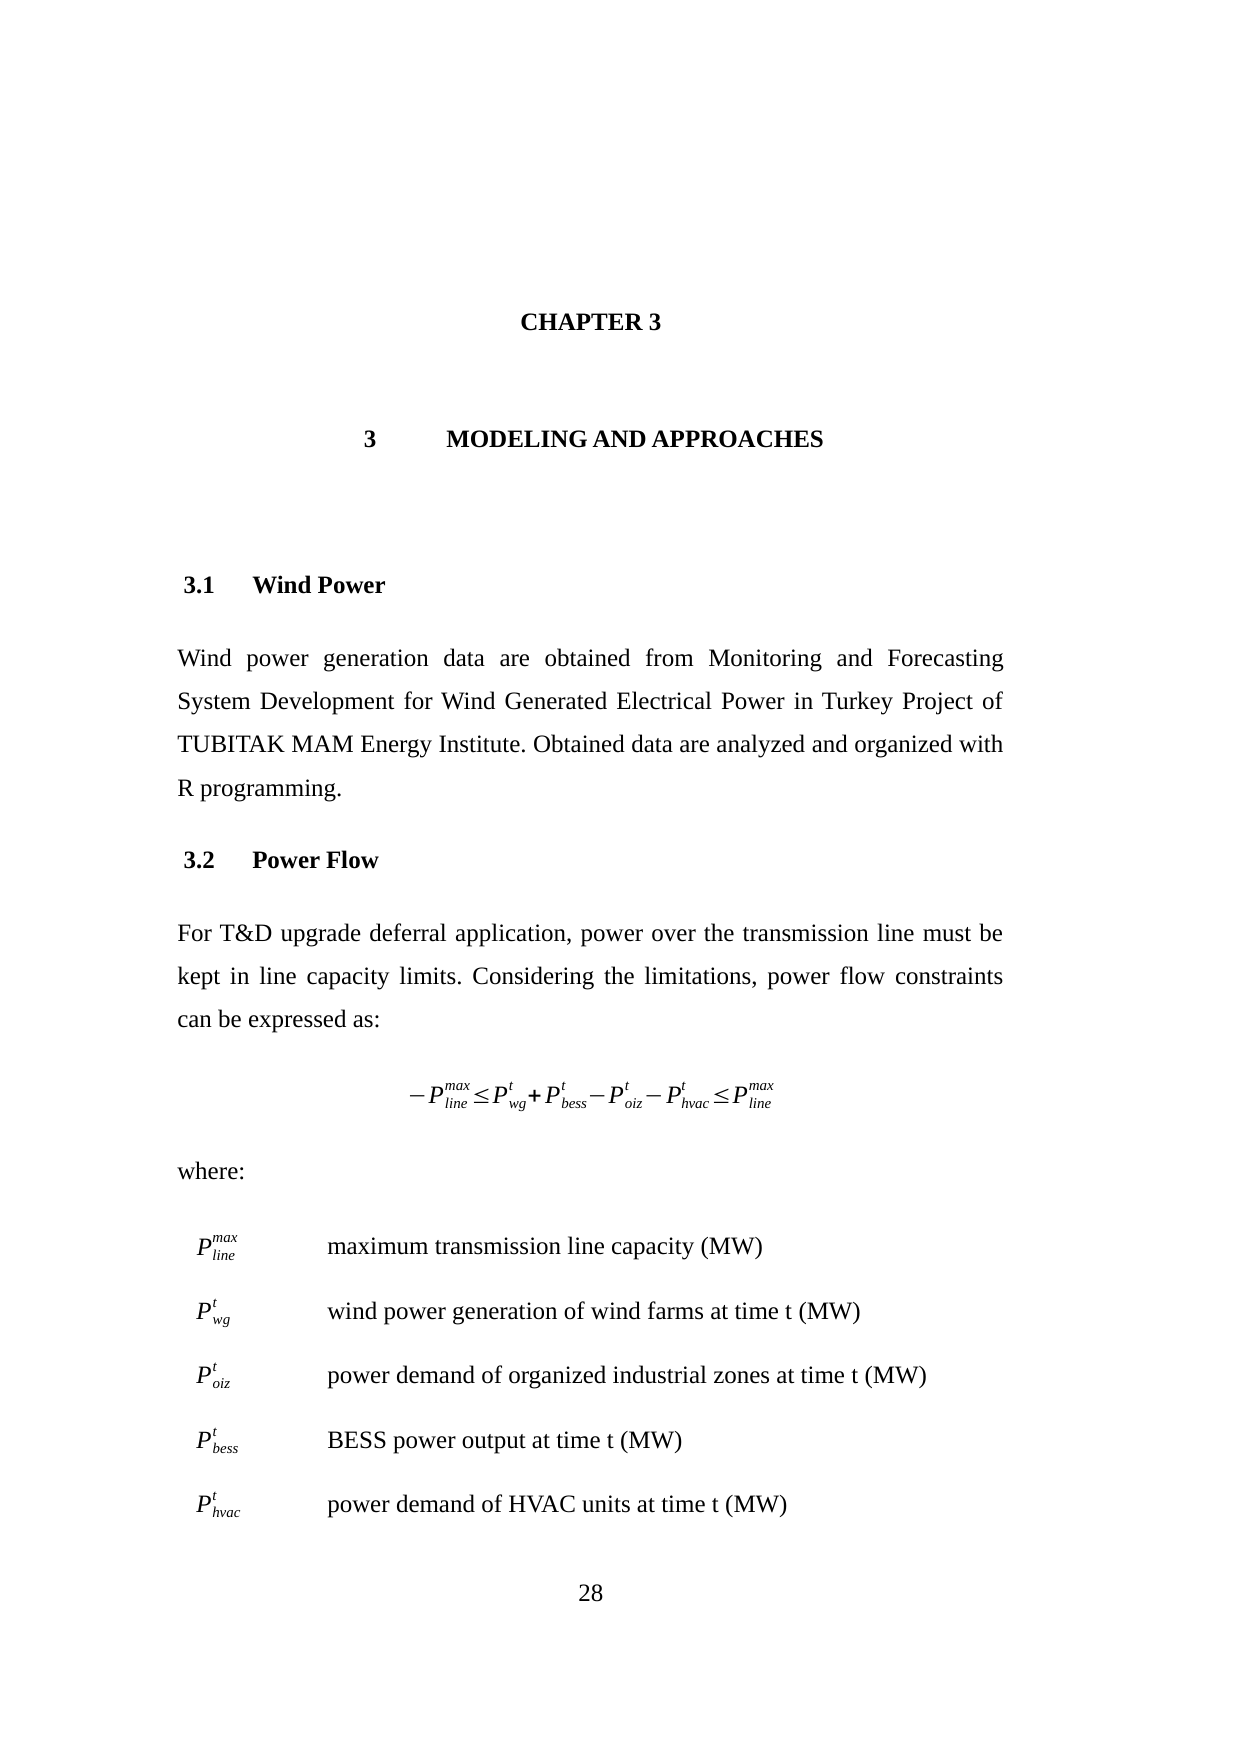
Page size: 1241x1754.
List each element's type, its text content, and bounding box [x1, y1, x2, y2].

text power demand of HVAC units at time t (MW) [177, 1487, 1004, 1522]
text power demand of organized industrial zones at time t (MW) [177, 1358, 1004, 1393]
subtitle Power Flow [177, 845, 1004, 874]
subtitle CHAPTER 3 [177, 307, 1004, 336]
text BESS power output at time t (MW) [177, 1422, 1004, 1457]
text maximum transmission line capacity (MW) [177, 1229, 1004, 1264]
subtitle Wind Power [177, 571, 1004, 599]
text wind power generation of wind farms at time t (MW) [177, 1293, 1004, 1328]
text where: [177, 1156, 1004, 1185]
subtitle MODELING AND APPROACHES [177, 424, 1004, 453]
text For T&D upgrade deferral application, power over the transmission line must be kept in line capacity limits. Considering the limitations, power flow constraints can be expressed as: [177, 918, 1004, 1033]
text Wind power generation data are obtained from Monitoring and Forecasting System Development for Wind Generated Electrical Power in Turkey Project of TUBITAK MAM Energy Institute. Obtained data are analyzed and organized with R programming. [177, 643, 1004, 801]
